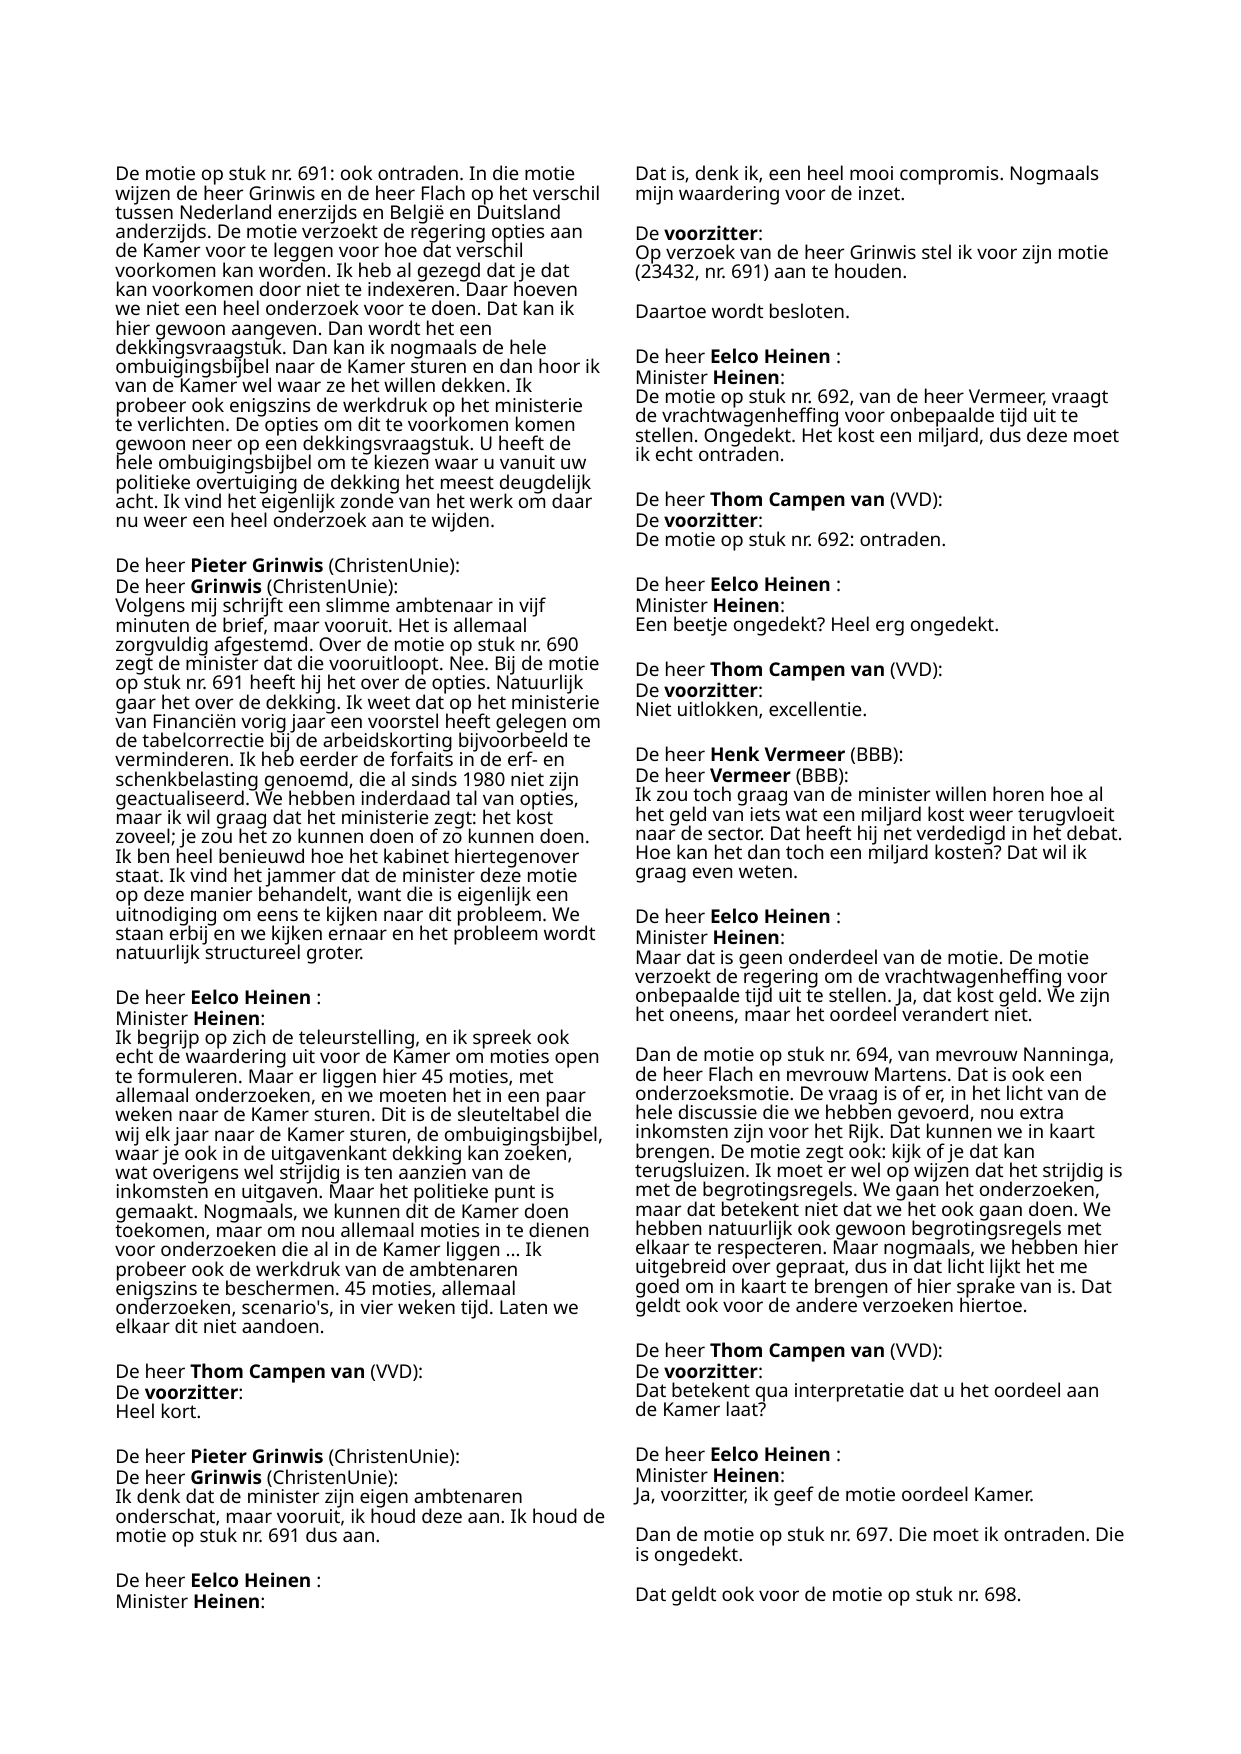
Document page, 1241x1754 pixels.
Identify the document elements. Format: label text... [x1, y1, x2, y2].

text Ja, voorzitter, ik geef de motie oordeel Kamer. [635, 1486, 1125, 1506]
text De voorzitter: [635, 512, 1125, 531]
text Daartoe wordt besloten. [635, 303, 1125, 322]
text De heer Henk Vermeer (BBB): [635, 741, 1125, 767]
text Minister Heinen: [115, 1010, 605, 1029]
text Dan de motie op stuk nr. 694, van mevrouw Nanninga, de heer Flach en mevrouw Martens. Dat is ook een onderzoeksmotie. De vraag is of er, in het licht van de hele discussie die we hebben gevoerd, nou extra inkomsten zijn voor het Rijk. Dat kunnen we in kaart brengen. De motie zegt ook: kijk of je dat kan terugsluizen. Ik moet er wel op wijzen dat het strijdig is met de begrotingsregels. We gaan het onderzoeken, maar dat betekent niet dat we het ook gaan doen. We hebben natuurlijk ook gewoon begrotingsregels met elkaar te respecteren. Maar nogmaals, we hebben hier uitgebreid over gepraat, dus in dat licht lijkt het me goed om in kaart te brengen of hier sprake van is. Dat geldt ook voor de andere verzoeken hiertoe. [635, 1046, 1125, 1316]
text Minister Heinen: [635, 597, 1125, 616]
text Dat betekent qua interpretatie dat u het oordeel aan de Kamer laat? [635, 1382, 1125, 1421]
text De voorzitter: [635, 682, 1125, 701]
text De heer Thom Campen van (VVD): [115, 1358, 605, 1384]
text Een beetje ongedekt? Heel erg ongedekt. [635, 616, 1125, 636]
text De heer Pieter Grinwis (ChristenUnie): [115, 552, 605, 578]
text De motie op stuk nr. 692: ontraden. [635, 531, 1125, 550]
text De voorzitter: [635, 1363, 1125, 1382]
text Minister Heinen: [635, 929, 1125, 949]
text De heer Eelco Heinen : [115, 984, 605, 1010]
text De heer Thom Campen van (VVD): [635, 656, 1125, 682]
text De heer Eelco Heinen : [635, 1441, 1125, 1467]
text Minister Heinen: [635, 1467, 1125, 1486]
text Minister Heinen: [635, 369, 1125, 388]
text De voorzitter: [115, 1384, 605, 1403]
text De heer Vermeer (BBB): [635, 767, 1125, 786]
text Dan de motie op stuk nr. 697. Die moet ik ontraden. Die is ongedekt. [635, 1526, 1125, 1565]
text De voorzitter: [635, 224, 1125, 244]
text Ik begrijp op zich de teleurstelling, en ik spreek ook echt de waardering uit voor de Kamer om moties open te formuleren. Maar er liggen hier 45 moties, met allemaal onderzoeken, en we moeten het in een paar weken naar de Kamer sturen. Dit is de sleuteltabel die wij elk jaar naar de Kamer sturen, de ombuigingsbijbel, waar je ook in de uitgavenkant dekking kan zoeken, wat overigens wel strijdig is ten aanzien van de inkomsten en uitgaven. Maar het politieke punt is gemaakt. Nogmaals, we kunnen dit de Kamer doen toekomen, maar om nou allemaal moties in te dienen voor onderzoeken die al in de Kamer liggen … Ik probeer ook de werkdruk van de ambtenaren enigszins te beschermen. 45 moties, allemaal onderzoeken, scenario's, in vier weken tijd. Laten we elkaar dit niet aandoen. [115, 1029, 605, 1338]
text Heel kort. [115, 1403, 605, 1423]
text De heer Eelco Heinen : [635, 343, 1125, 369]
text De heer Eelco Heinen : [635, 571, 1125, 597]
text De heer Grinwis (ChristenUnie): [115, 578, 605, 597]
text De heer Eelco Heinen : [635, 904, 1125, 929]
text Maar dat is geen onderdeel van de motie. De motie verzoekt de regering om de vrachtwagenheffing voor onbepaalde tijd uit te stellen. Ja, dat kost geld. We zijn het oneens, maar het oordeel verandert niet. [635, 949, 1125, 1026]
text Minister Heinen: [115, 1593, 605, 1612]
text Dat geldt ook voor de motie op stuk nr. 698. [635, 1586, 1125, 1605]
text Volgens mij schrijft een slimme ambtenaar in vijf minuten de brief, maar vooruit. Het is allemaal zorgvuldig afgestemd. Over de motie op stuk nr. 690 zegt de minister dat die vooruitloopt. Nee. Bij de motie op stuk nr. 691 heeft hij het over de opties. Natuurlijk gaar het over de dekking. Ik weet dat op het ministerie van Financiën vorig jaar een voorstel heeft gelegen om de tabelcorrectie bij de arbeidskorting bijvoorbeeld te verminderen. Ik heb eerder de forfaits in de erf- en schenkbelasting genoemd, die al sinds 1980 niet zijn geactualiseerd. We hebben inderdaad tal van opties, maar ik wil graag dat het ministerie zegt: het kost zoveel; je zou het zo kunnen doen of zo kunnen doen. Ik ben heel benieuwd hoe het kabinet hiertegenover staat. Ik vind het jammer dat de minister deze motie op deze manier behandelt, want die is eigenlijk een uitnodiging om eens te kijken naar dit probleem. We staan erbij en we kijken ernaar en het probleem wordt natuurlijk structureel groter. [115, 597, 605, 963]
text De motie op stuk nr. 692, van de heer Vermeer, vraagt de vrachtwagenheffing voor onbepaalde tijd uit te stellen. Ongedekt. Het kost een miljard, dus deze moet ik echt ontraden. [635, 388, 1125, 465]
text Niet uitlokken, excellentie. [635, 701, 1125, 721]
text Op verzoek van de heer Grinwis stel ik voor zijn motie (23432, nr. 691) aan te houden. [635, 244, 1125, 282]
text De motie op stuk nr. 691: ook ontraden. In die motie wijzen de heer Grinwis en de heer Flach op het verschil tussen Nederland enerzijds en België en Duitsland anderzijds. De motie verzoekt de regering opties aan de Kamer voor te leggen voor hoe dat verschil voorkomen kan worden. Ik heb al gezegd dat je dat kan voorkomen door niet te indexeren. Daar hoeven we niet een heel onderzoek voor te doen. Dat kan ik hier gewoon aangeven. Dan wordt het een dekkingsvraagstuk. Dan kan ik nogmaals de hele ombuigingsbijbel naar de Kamer sturen en dan hoor ik van de Kamer wel waar ze het willen dekken. Ik probeer ook enigszins de werkdruk op het ministerie te verlichten. De opties om dit te voorkomen komen gewoon neer op een dekkingsvraagstuk. U heeft de hele ombuigingsbijbel om te kiezen waar u vanuit uw politieke overtuiging de dekking het meest deugdelijk acht. Ik vind het eigenlijk zonde van het werk om daar nu weer een heel onderzoek aan te wijden. [115, 165, 605, 531]
text De heer Thom Campen van (VVD): [635, 1337, 1125, 1363]
text Ik denk dat de minister zijn eigen ambtenaren onderschat, maar vooruit, ik houd deze aan. Ik houd de motie op stuk nr. 691 dus aan. [115, 1488, 605, 1546]
text Dat is, denk ik, een heel mooi compromis. Nogmaals mijn waardering voor de inzet. [635, 165, 1125, 204]
text De heer Thom Campen van (VVD): [635, 486, 1125, 512]
text De heer Pieter Grinwis (ChristenUnie): [115, 1443, 605, 1469]
text De heer Grinwis (ChristenUnie): [115, 1469, 605, 1488]
text Ik zou toch graag van de minister willen horen hoe al het geld van iets wat een miljard kost weer terugvloeit naar de sector. Dat heeft hij net verdedigd in het debat. Hoe kan het dan toch een miljard kosten? Dat wil ik graag even weten. [635, 786, 1125, 883]
text De heer Eelco Heinen : [115, 1567, 605, 1593]
